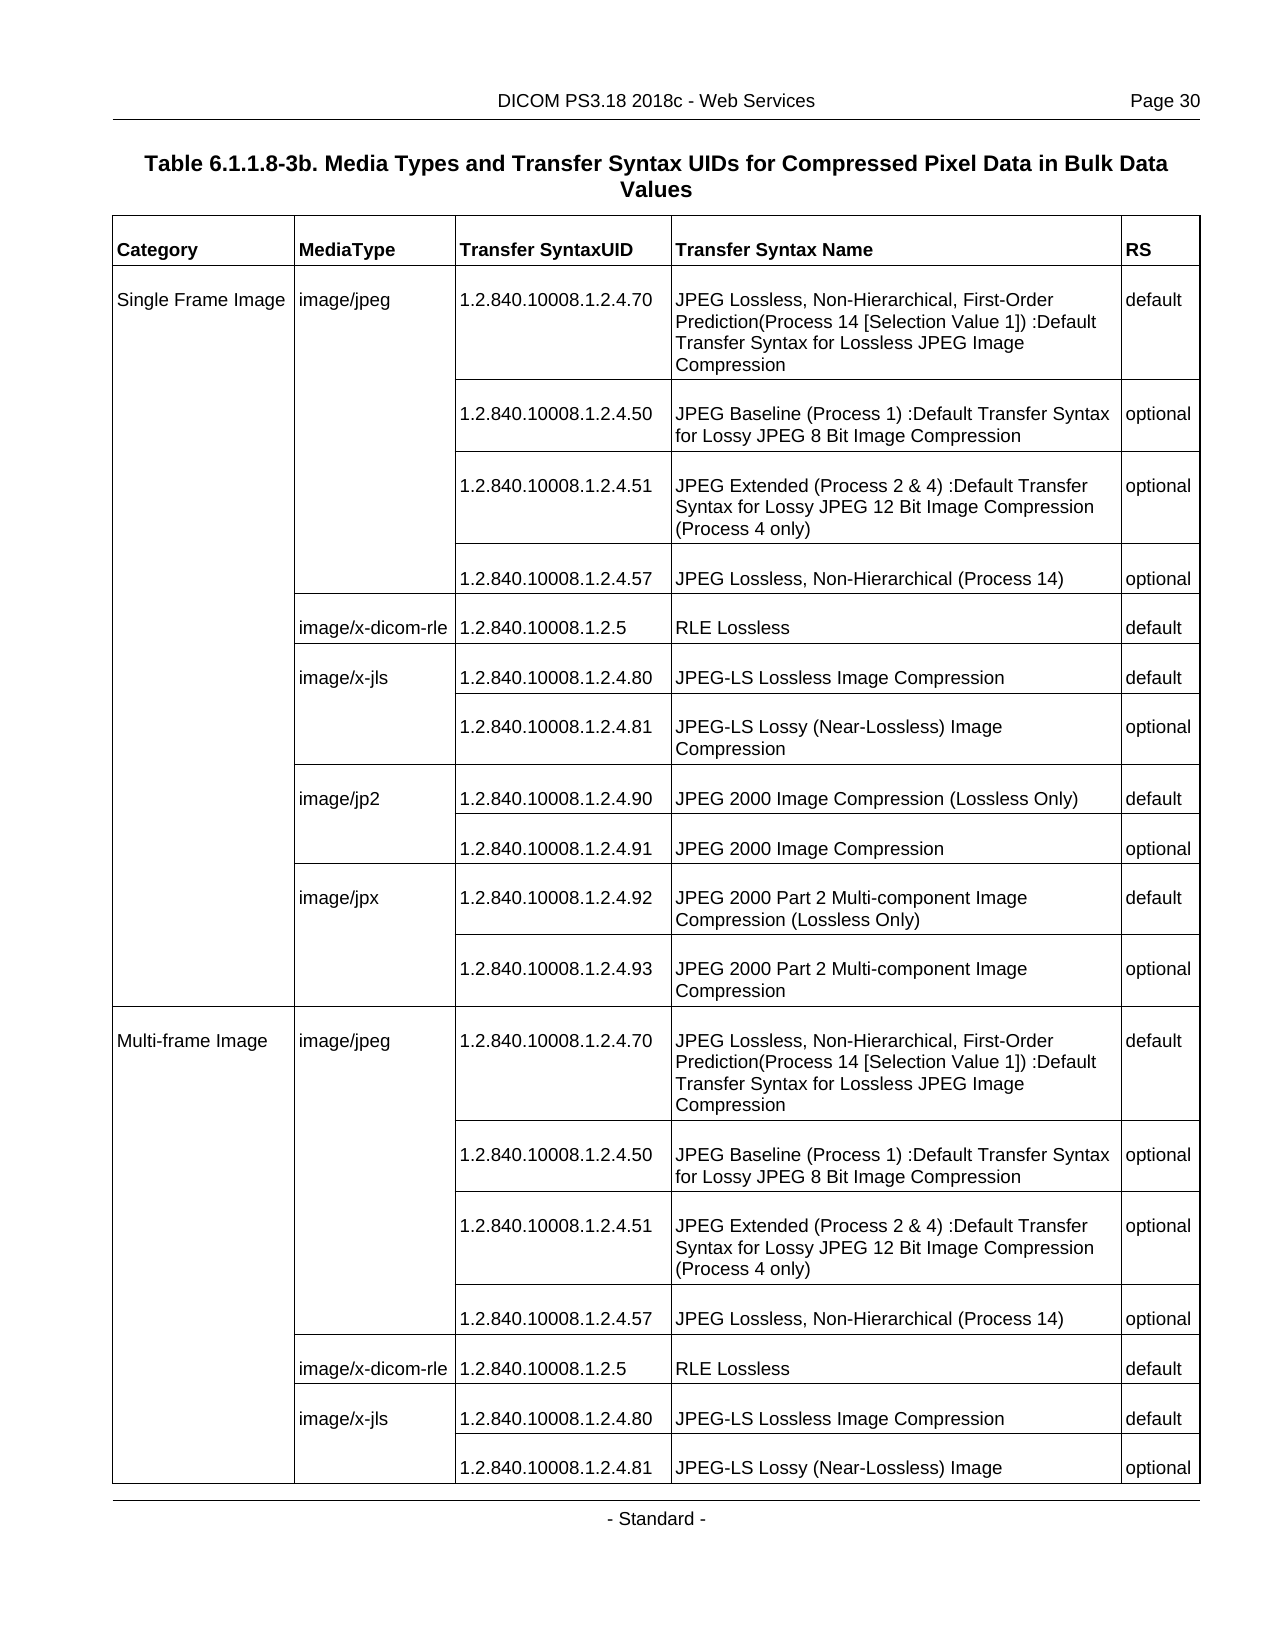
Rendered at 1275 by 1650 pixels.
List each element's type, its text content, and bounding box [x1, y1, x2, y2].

text Table 6.1.1.8-3b. Media Types and Transfer Syntax UIDs for Compressed Pixel Data in Bulk Data Values [112, 150, 1200, 202]
table_cell JPEG-LS Lossy (Near-Lossless) Image Compression [672, 694, 1121, 764]
table_cell image/jpx [295, 864, 455, 1006]
table_cell 1.2.840.10008.1.2.4.51 [456, 1192, 671, 1284]
table_cell JPEG Baseline (Process 1) :Default Transfer Syntax for Lossy JPEG 8 Bit Image Compression [672, 380, 1121, 451]
table_cell optional [1122, 544, 1199, 593]
table_cell image/x-dicom-rle [295, 594, 455, 643]
table_cell optional [1122, 694, 1199, 764]
table_cell optional [1122, 1192, 1199, 1284]
table_cell image/jp2 [295, 765, 455, 863]
table_header Transfer Syntax Name [672, 216, 1121, 265]
table_cell 1.2.840.10008.1.2.5 [456, 1335, 671, 1383]
table_cell default [1122, 1335, 1199, 1383]
table_header Transfer SyntaxUID [456, 216, 671, 265]
table_cell 1.2.840.10008.1.2.4.80 [456, 644, 671, 692]
table_cell 1.2.840.10008.1.2.4.51 [456, 452, 671, 543]
table_cell image/x-jls [295, 1384, 455, 1483]
table_cell default [1122, 594, 1199, 643]
table_cell Multi-frame Image [113, 1007, 294, 1483]
table_cell JPEG-LS Lossless Image Compression [672, 1384, 1121, 1433]
table_cell image/x-jls [295, 644, 455, 764]
table_cell default [1122, 1384, 1199, 1433]
table_cell default [1122, 864, 1199, 934]
table_cell optional [1122, 380, 1199, 451]
table_cell JPEG Extended (Process 2 & 4) :Default Transfer Syntax for Lossy JPEG 12 Bit Image Compression (Process 4 only) [672, 1192, 1121, 1284]
table_cell 1.2.840.10008.1.2.4.57 [456, 544, 671, 593]
table_cell JPEG Lossless, Non-Hierarchical, First-Order Prediction(Process 14 [Selection Value 1]) :Default Transfer Syntax for Lossless JPEG Image Compression [672, 1007, 1121, 1120]
table_cell 1.2.840.10008.1.2.4.92 [456, 864, 671, 934]
table_cell optional [1122, 814, 1199, 863]
table_cell 1.2.840.10008.1.2.4.80 [456, 1384, 671, 1433]
table_cell 1.2.840.10008.1.2.4.50 [456, 1121, 671, 1191]
table_cell image/x-dicom-rle [295, 1335, 455, 1383]
table_cell 1.2.840.10008.1.2.4.70 [456, 266, 671, 379]
table_cell JPEG Lossless, Non-Hierarchical (Process 14) [672, 544, 1121, 593]
table_cell JPEG-LS Lossy (Near-Lossless) Image [672, 1434, 1121, 1483]
table_header Category [113, 216, 294, 265]
table_cell default [1122, 644, 1199, 692]
table_cell 1.2.840.10008.1.2.4.91 [456, 814, 671, 863]
table_cell optional [1122, 1434, 1199, 1483]
table_cell JPEG 2000 Image Compression [672, 814, 1121, 863]
table_header RS [1122, 216, 1199, 265]
table_cell 1.2.840.10008.1.2.4.70 [456, 1007, 671, 1120]
table_cell Single Frame Image [113, 266, 294, 1006]
table_cell JPEG Baseline (Process 1) :Default Transfer Syntax for Lossy JPEG 8 Bit Image Compression [672, 1121, 1121, 1191]
table_cell optional [1122, 1121, 1199, 1191]
table_cell image/jpeg [295, 1007, 455, 1334]
table_cell default [1122, 1007, 1199, 1120]
table_cell JPEG Extended (Process 2 & 4) :Default Transfer Syntax for Lossy JPEG 12 Bit Image Compression (Process 4 only) [672, 452, 1121, 543]
table_cell RLE Lossless [672, 1335, 1121, 1383]
table_cell optional [1122, 935, 1199, 1006]
table_cell JPEG Lossless, Non-Hierarchical (Process 14) [672, 1285, 1121, 1334]
table_cell 1.2.840.10008.1.2.5 [456, 594, 671, 643]
table_cell JPEG Lossless, Non-Hierarchical, First-Order Prediction(Process 14 [Selection Value 1]) :Default Transfer Syntax for Lossless JPEG Image Compression [672, 266, 1121, 379]
table_cell 1.2.840.10008.1.2.4.93 [456, 935, 671, 1006]
table_cell JPEG 2000 Part 2 Multi-component Image Compression (Lossless Only) [672, 864, 1121, 934]
table_cell 1.2.840.10008.1.2.4.90 [456, 765, 671, 813]
table_cell image/jpeg [295, 266, 455, 593]
table_cell JPEG 2000 Image Compression (Lossless Only) [672, 765, 1121, 813]
table_cell default [1122, 765, 1199, 813]
table_cell default [1122, 266, 1199, 379]
table_cell 1.2.840.10008.1.2.4.50 [456, 380, 671, 451]
table_cell RLE Lossless [672, 594, 1121, 643]
table_cell 1.2.840.10008.1.2.4.81 [456, 1434, 671, 1483]
table_cell JPEG-LS Lossless Image Compression [672, 644, 1121, 692]
table_cell optional [1122, 452, 1199, 543]
table_cell 1.2.840.10008.1.2.4.81 [456, 694, 671, 764]
table_cell 1.2.840.10008.1.2.4.57 [456, 1285, 671, 1334]
table_header MediaType [295, 216, 455, 265]
table_cell optional [1122, 1285, 1199, 1334]
table_cell JPEG 2000 Part 2 Multi-component Image Compression [672, 935, 1121, 1006]
